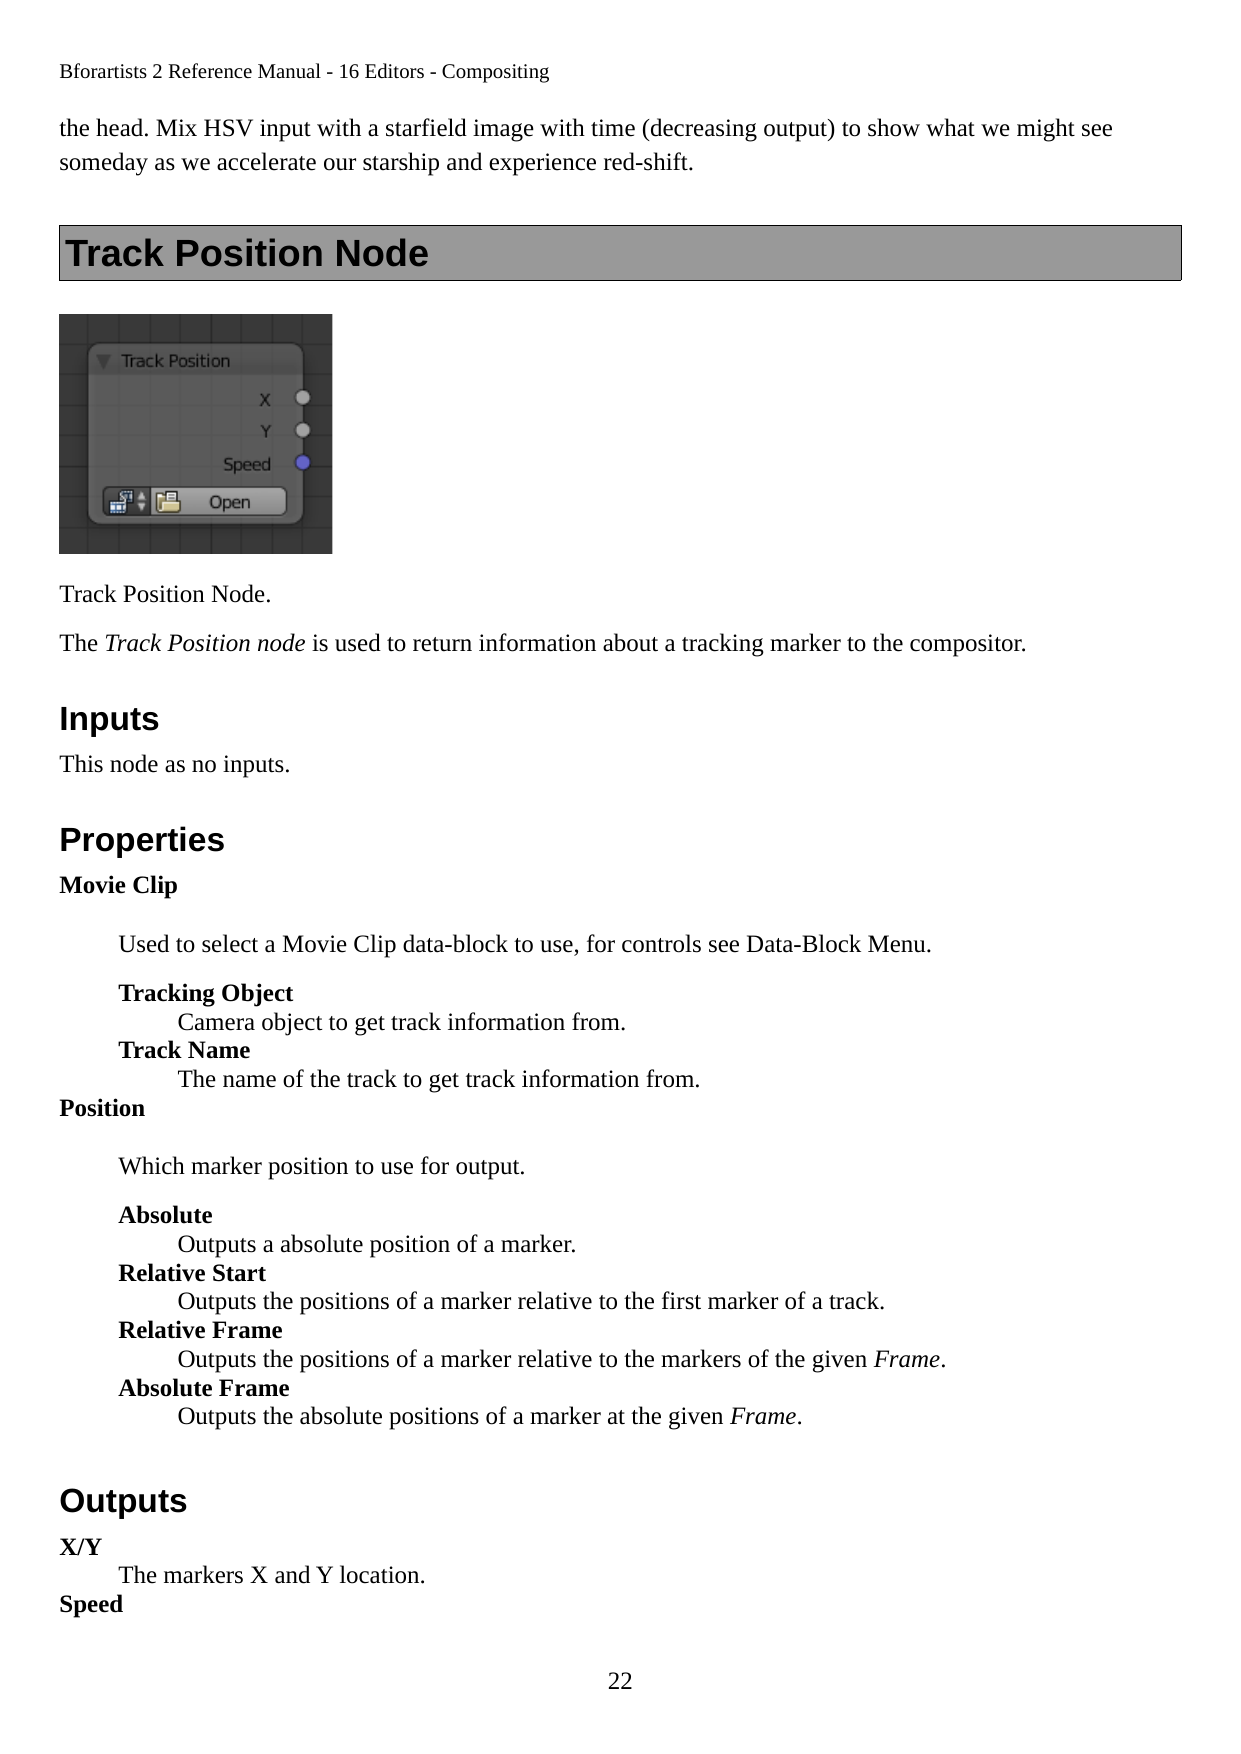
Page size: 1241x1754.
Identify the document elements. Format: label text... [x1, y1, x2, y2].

list The name of the track to get track information from. [177, 1064, 1181, 1093]
subtitle Outputs [59, 1481, 1181, 1519]
subtitle Track Name [118, 1035, 1181, 1064]
subtitle Position [59, 1093, 1181, 1122]
list Camera object to get track information from. [177, 1007, 1181, 1035]
text The Track Position node is used to return information about a tracking marker to the compositor. [59, 628, 1181, 657]
subtitle X/Y [59, 1532, 1181, 1560]
subtitle Relative Start [118, 1258, 1181, 1286]
list Outputs the positions of a marker relative to the markers of the given Frame. [177, 1344, 1181, 1373]
picture [59, 314, 333, 554]
subtitle Movie Clip [59, 871, 1181, 899]
list Outputs a absolute position of a marker. [177, 1229, 1181, 1258]
text This node as no inputs. [59, 749, 1181, 778]
subtitle Absolute [118, 1200, 1181, 1229]
text Track Position Node. [59, 579, 1181, 608]
subtitle Absolute Frame [118, 1373, 1181, 1401]
subtitle Tracking Object [118, 978, 1181, 1007]
table_header Track Position Node [60, 226, 1181, 280]
list Outputs the absolute positions of a marker at the given Frame. [177, 1401, 1181, 1430]
list The markers X and Y location. [118, 1560, 1181, 1589]
text Which marker position to use for output. [118, 1151, 1181, 1180]
text Used to select a Movie Clip data-block to use, for controls see Data-Block Menu. [118, 929, 1181, 958]
subtitle Properties [59, 819, 1181, 858]
list Outputs the positions of a marker relative to the first marker of a track. [177, 1286, 1181, 1315]
subtitle Speed [59, 1589, 1181, 1618]
text the head. Mix HSV input with a starfield image with time (decreasing output) to show what we might see someday as we accelerate our starship and experience red-shift. [59, 113, 1181, 176]
subtitle Inputs [59, 698, 1181, 737]
subtitle Relative Frame [118, 1315, 1181, 1344]
